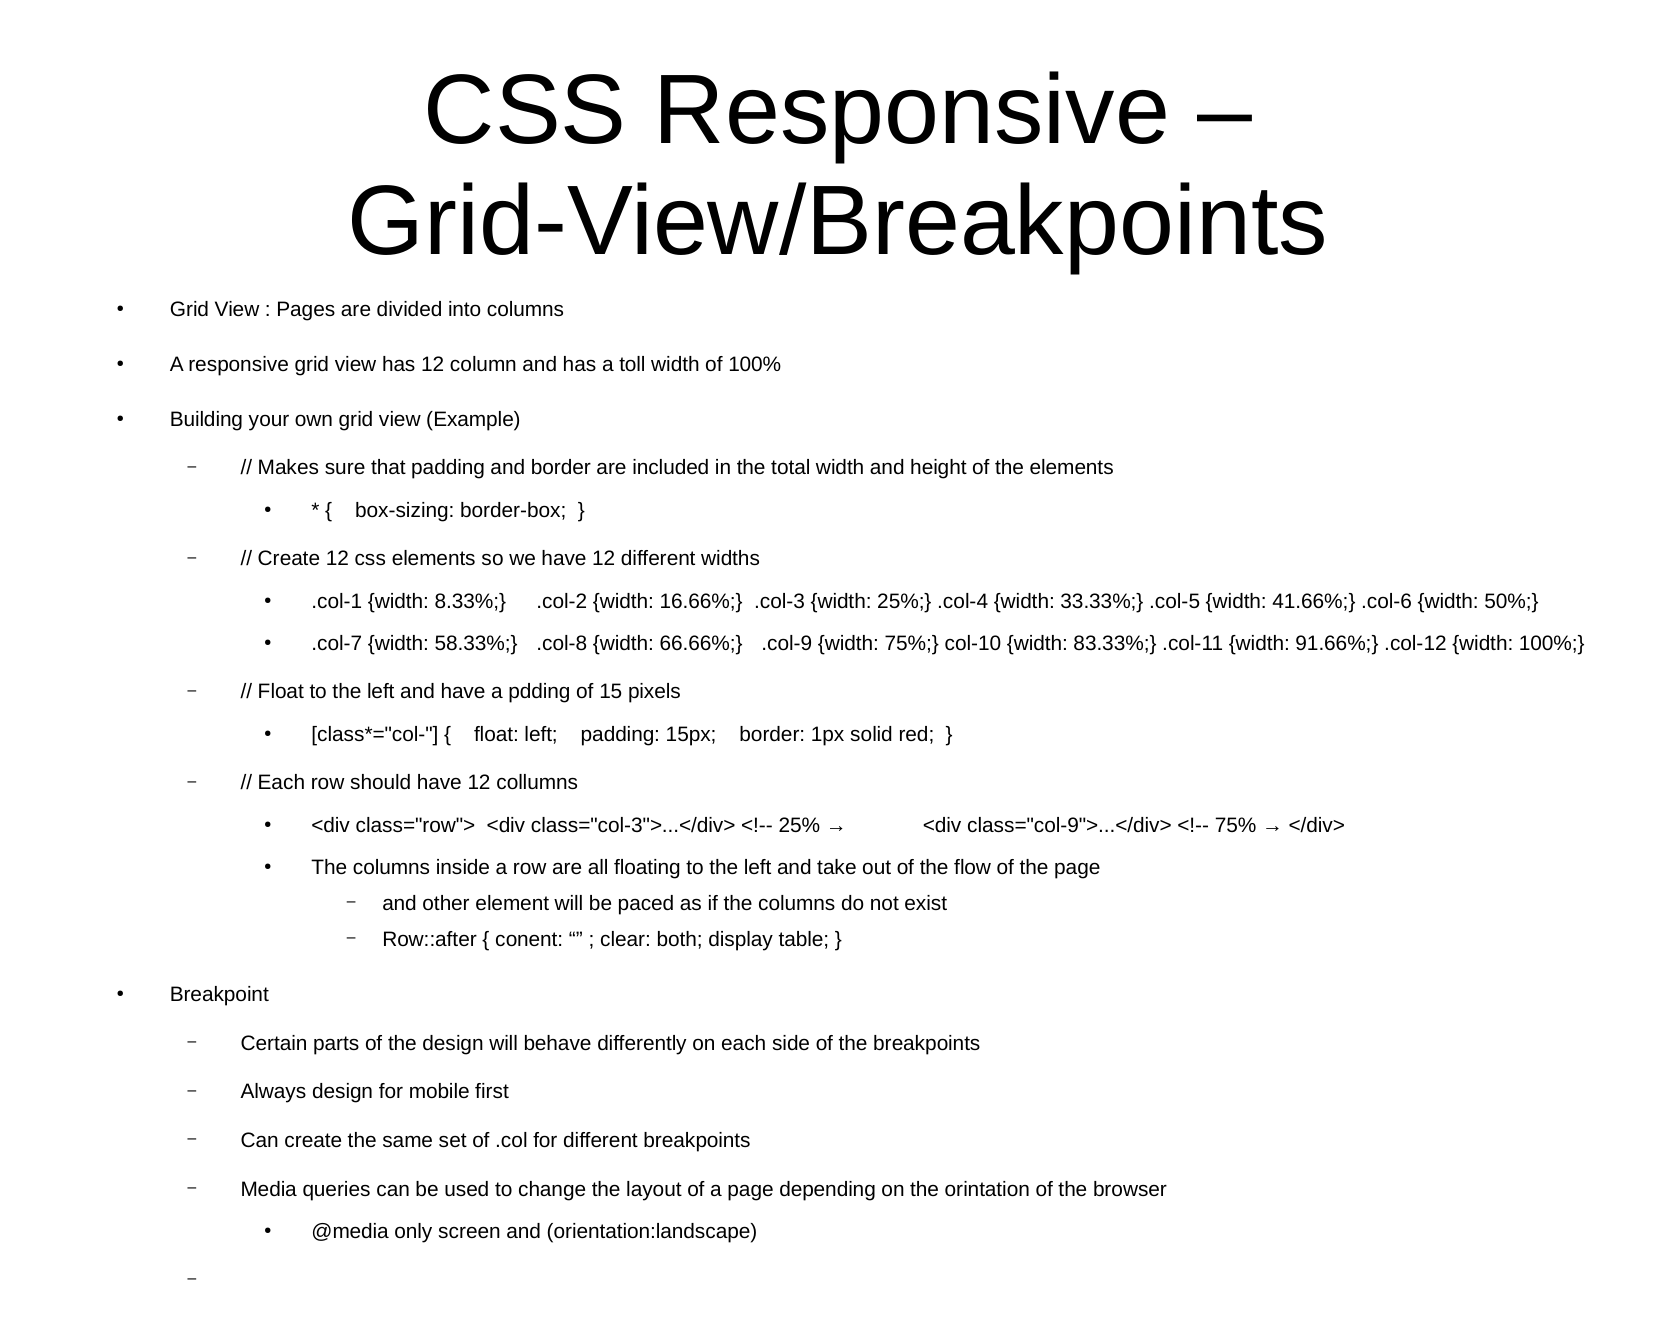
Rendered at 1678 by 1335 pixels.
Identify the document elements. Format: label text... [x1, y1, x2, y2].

list Grid View : Pages are divided into columns A responsive grid view has 12 column and has a toll width of 100% Building your own grid view (Example) // Makes sure that padding and border are included in the total width and height of the elements * { box-sizing: border-box; } // Create 12 css elements so we have 12 different widths .col-1 {width: 8.33%;} .col-2 {width: 16.66%;} .col-3 {width: 25%;} .col-4 {width: 33.33%;} .col-5 {width: 41.66%;} .col-6 {width: 50%;} .col-7 {width: 58.33%;} .col-8 {width: 66.66%;} .col-9 {width: 75%;} col-10 {width: 83.33%;} .col-11 {width: 91.66%;} .col-12 {width: 100%;} // Float to the left and have a pdding of 15 pixels [class*="col-"] { float: left; padding: 15px; border: 1px solid red; } // Each row should have 12 collumns <div class="row"> <div class="col-3">...</div> <!-- 25% → <div class="col-9">...</div> <!-- 75% → </div> The columns inside a row are all floating to the left and take out of the flow of the page and other element will be paced as if the columns do not exist Row::after { conent: “” ; clear: both; display table; } Breakpoint Certain parts of the design will behave differently on each side of the breakpoints Always design for mobile first Can create the same set of .col for different breakpoints Media queries can be used to change the layout of a page depending on the orintation of the browser @media only screen and (orientation:landscape) [98, 297, 1606, 1291]
title CSS Responsive – Grid-View/Breakpoints [83, 53, 1594, 276]
